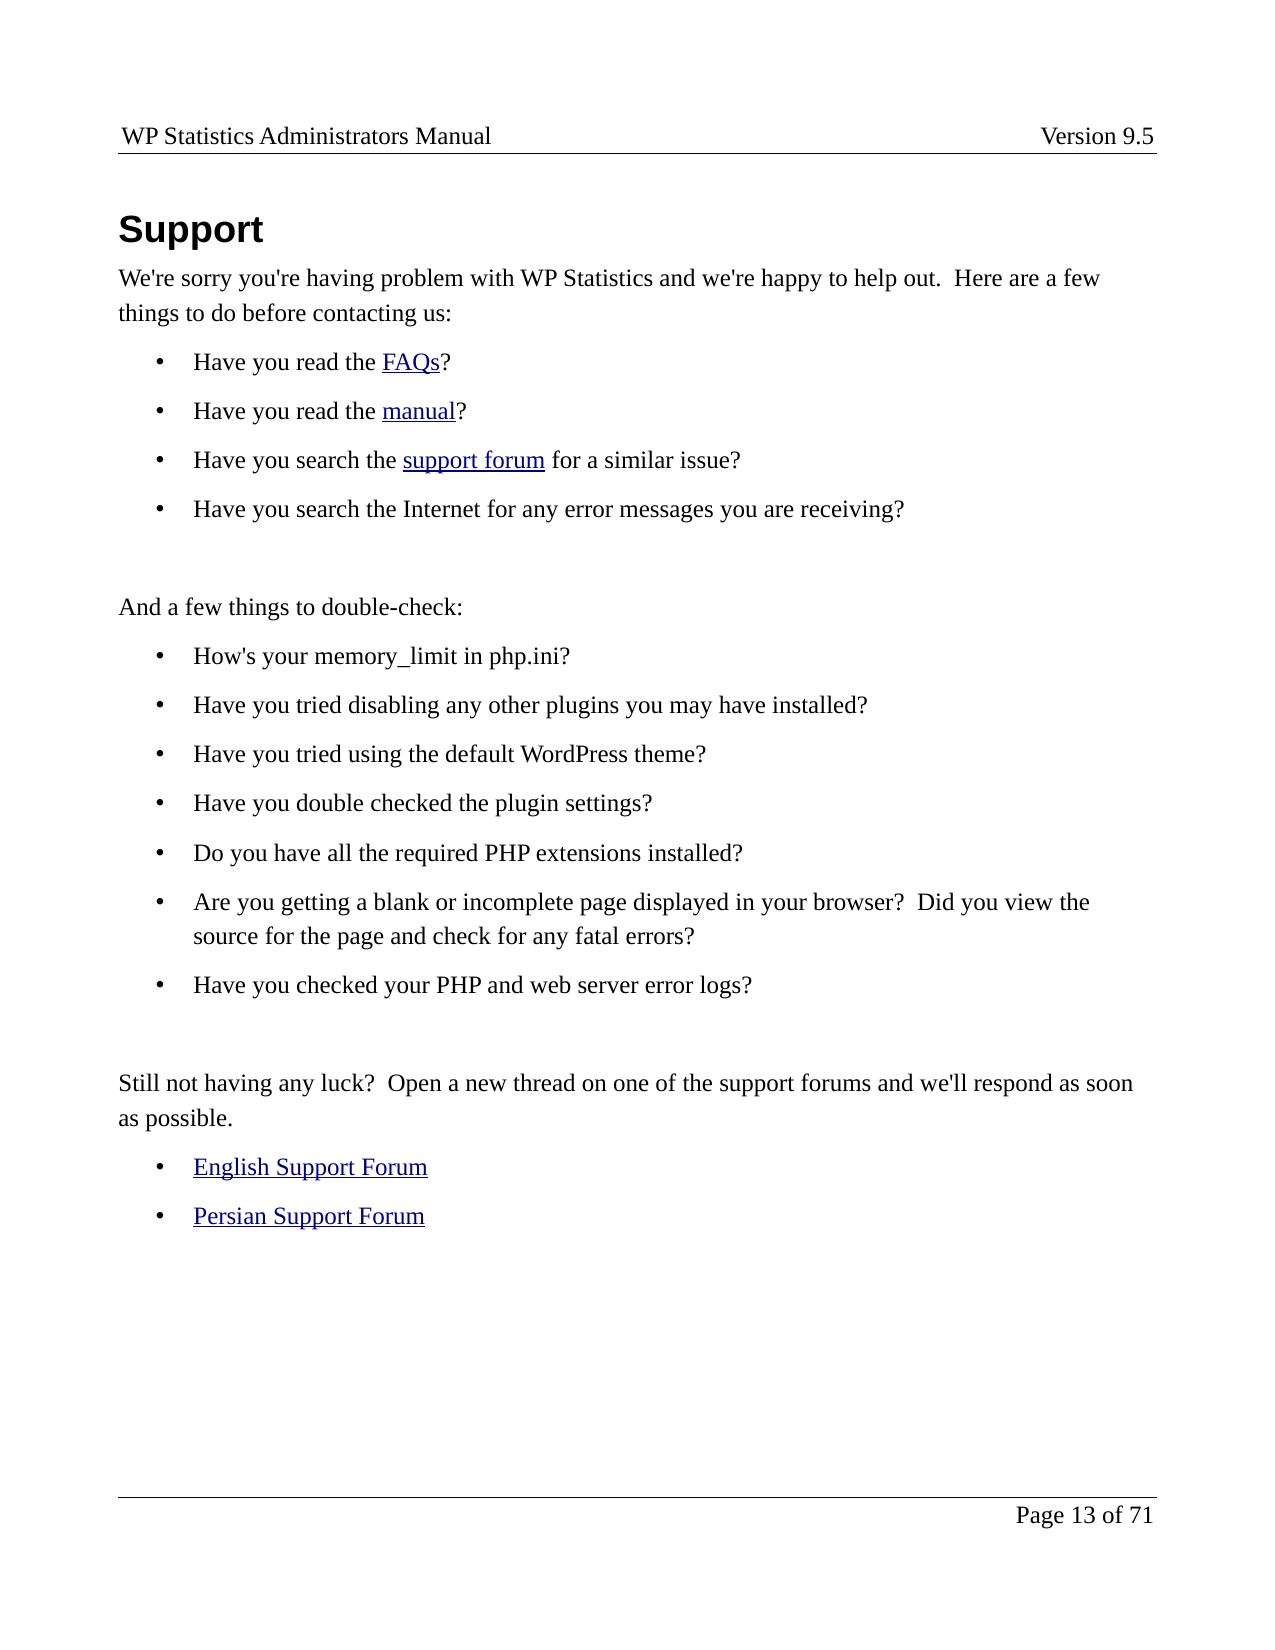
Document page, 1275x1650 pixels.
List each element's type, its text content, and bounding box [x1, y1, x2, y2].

list Have you tried disabling any other plugins you may have installed? [156, 690, 1157, 719]
list Do you have all the required PHP extensions installed? [156, 838, 1157, 866]
text And a few things to double-check: [118, 592, 1157, 621]
list Have you double checked the plugin settings? [156, 788, 1157, 817]
text We're sorry you're having problem with WP Statistics and we're happy to help out. Here are a few things to do before contacting us: [118, 263, 1157, 327]
list Have you search the support forum for a similar issue? [156, 445, 1157, 474]
text Still not having any luck? Open a new thread on one of the support forums and we'll respond as soon as possible. [118, 1068, 1157, 1132]
list English Support Forum [156, 1152, 1157, 1181]
list Are you getting a blank or incomplete page displayed in your browser? Did you view the source for the page and check for any fatal errors? [156, 887, 1157, 950]
list Have you tried using the default WordPress theme? [156, 739, 1157, 768]
list Have you search the Internet for any error messages you are receiving? [156, 494, 1157, 523]
list Have you read the manual? [156, 396, 1157, 425]
list Have you checked your PHP and web server error logs? [156, 970, 1157, 999]
subtitle Support [118, 207, 1157, 251]
list How's your memory_limit in php.ini? [156, 641, 1157, 670]
list Have you read the FAQs? [156, 347, 1157, 376]
list Persian Support Forum [156, 1201, 1157, 1230]
